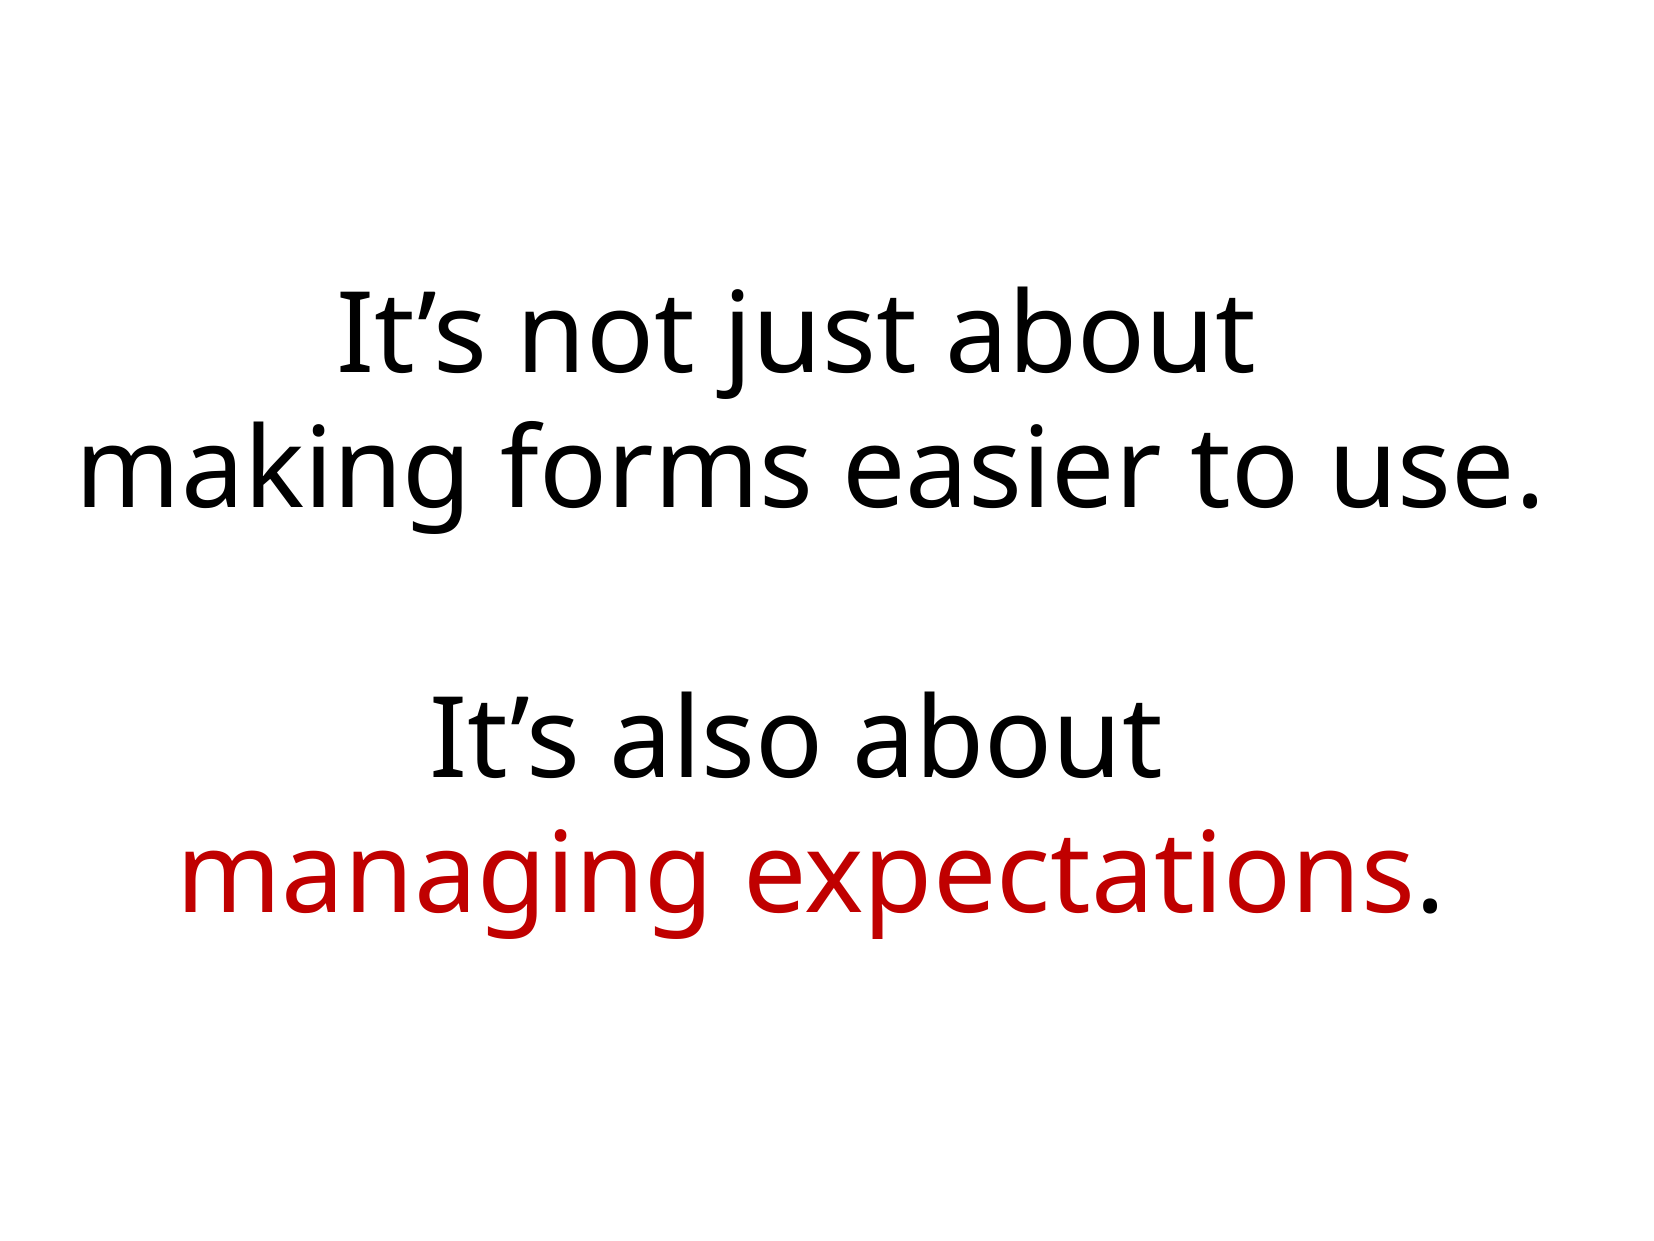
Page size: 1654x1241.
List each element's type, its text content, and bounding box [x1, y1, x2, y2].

text_box It’s not just about making forms easier to use. It’s also about managing expectations. [135, 252, 1487, 949]
